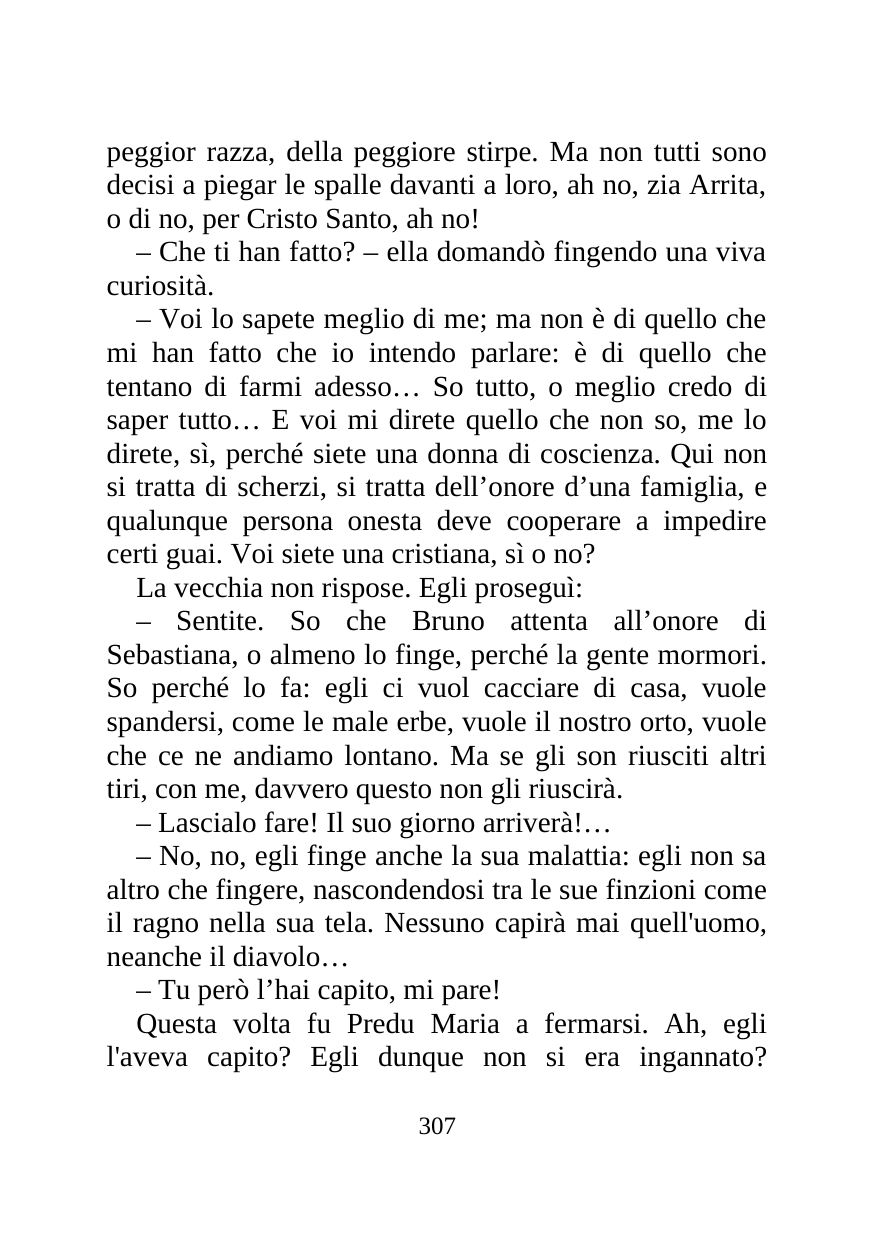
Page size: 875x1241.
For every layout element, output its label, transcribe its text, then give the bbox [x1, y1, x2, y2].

text Questa volta fu Predu Maria a fermarsi. Ah, egli l'aveva capito? Egli dunque non si era ingannato? [106, 1006, 768, 1073]
text – No, no, egli finge anche la sua malattia: egli non sa altro che fingere, nascondendosi tra le sue finzioni come il ragno nella sua tela. Nessuno capirà mai quell'uomo, neanche il diavolo… [106, 838, 768, 972]
text – Voi lo sapete meglio di me; ma non è di quello che mi han fatto che io intendo parlare: è di quello che tentano di farmi adesso… So tutto, o meglio credo di saper tutto… E voi mi direte quello che non so, me lo direte, sì, perché siete una donna di coscienza. Qui non si tratta di scherzi, si tratta dell’onore d’una famiglia, e qualunque persona onesta deve cooperare a impedire certi guai. Voi siete una cristiana, sì o no? [106, 302, 768, 570]
text peggior razza, della peggiore stirpe. Ma non tutti sono decisi a piegar le spalle davanti a loro, ah no, zia Arrita, o di no, per Cristo Santo, ah no! [106, 134, 768, 234]
text – Tu però l’hai capito, mi pare! [106, 972, 768, 1006]
text – Lascialo fare! Il suo giorno arriverà!… [106, 805, 768, 838]
text La vecchia non rispose. Egli proseguì: [106, 570, 768, 603]
text – Sentite. So che Bruno attenta all’onore di Sebastiana, o almeno lo finge, perché la gente mormori. So perché lo fa: egli ci vuol cacciare di casa, vuole spandersi, come le male erbe, vuole il nostro orto, vuole che ce ne andiamo lontano. Ma se gli son riusciti altri tiri, con me, davvero questo non gli riuscirà. [106, 603, 768, 805]
text – Che ti han fatto? – ella domandò fingendo una viva curiosità. [106, 234, 768, 302]
